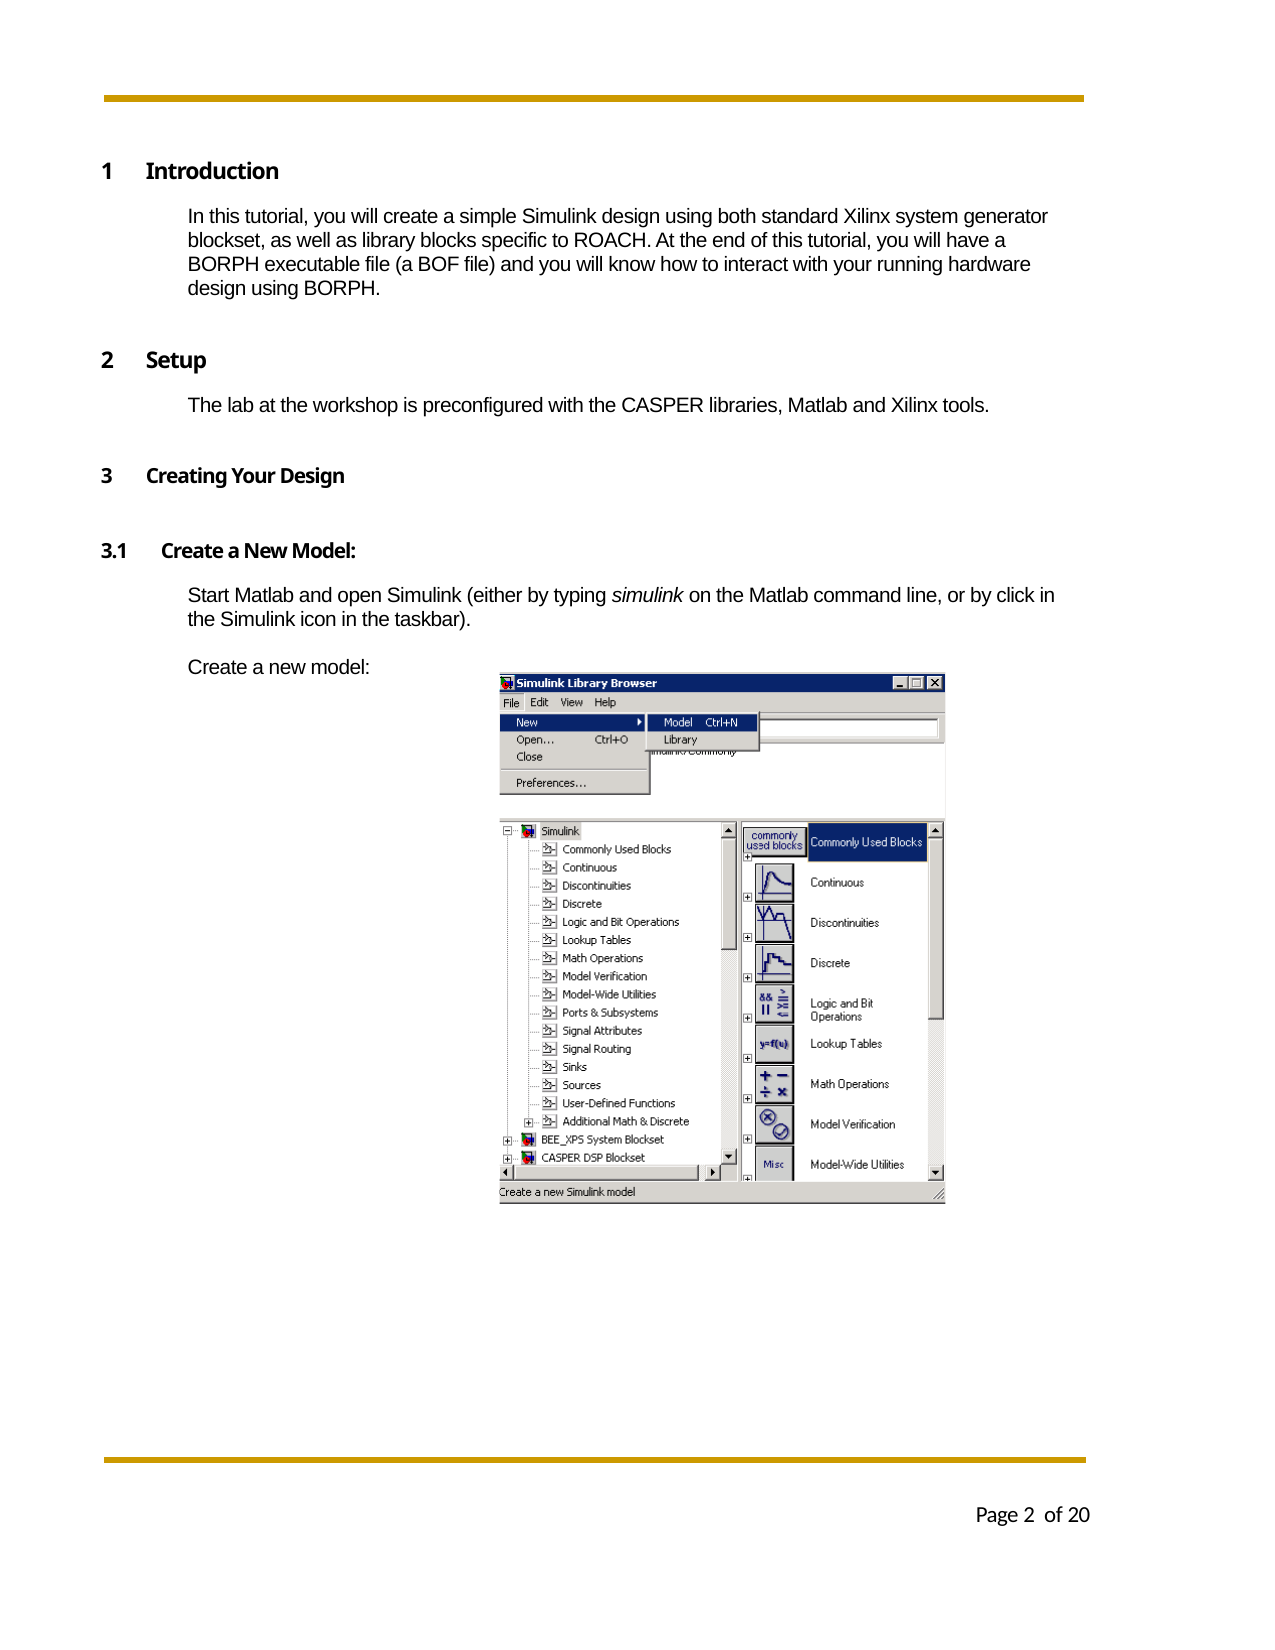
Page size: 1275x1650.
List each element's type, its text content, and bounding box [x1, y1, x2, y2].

subtitle Creating Your Design [101, 461, 1062, 489]
text Create a new model: [187, 655, 1062, 679]
text The lab at the workshop is preconfigured with the CASPER libraries, Matlab and Xilinx tools. [187, 393, 1062, 417]
text In this tutorial, you will create a simple Simulink design using both standard Xilinx system generator blockset, as well as library blocks specific to ROACH. At the end of this tutorial, you will have a BORPH executable file (a BOF file) and you will know how to interact with your running hardware design using BORPH. [187, 204, 1062, 299]
subtitle Create a New Model: [101, 537, 1062, 565]
subtitle Setup [101, 344, 1062, 375]
subtitle Introduction [101, 155, 1062, 186]
picture [499, 672, 946, 1204]
text Start Matlab and open Simulink (either by typing simulink on the Matlab command line, or by click in the Simulink icon in the taskbar). [187, 583, 1062, 631]
